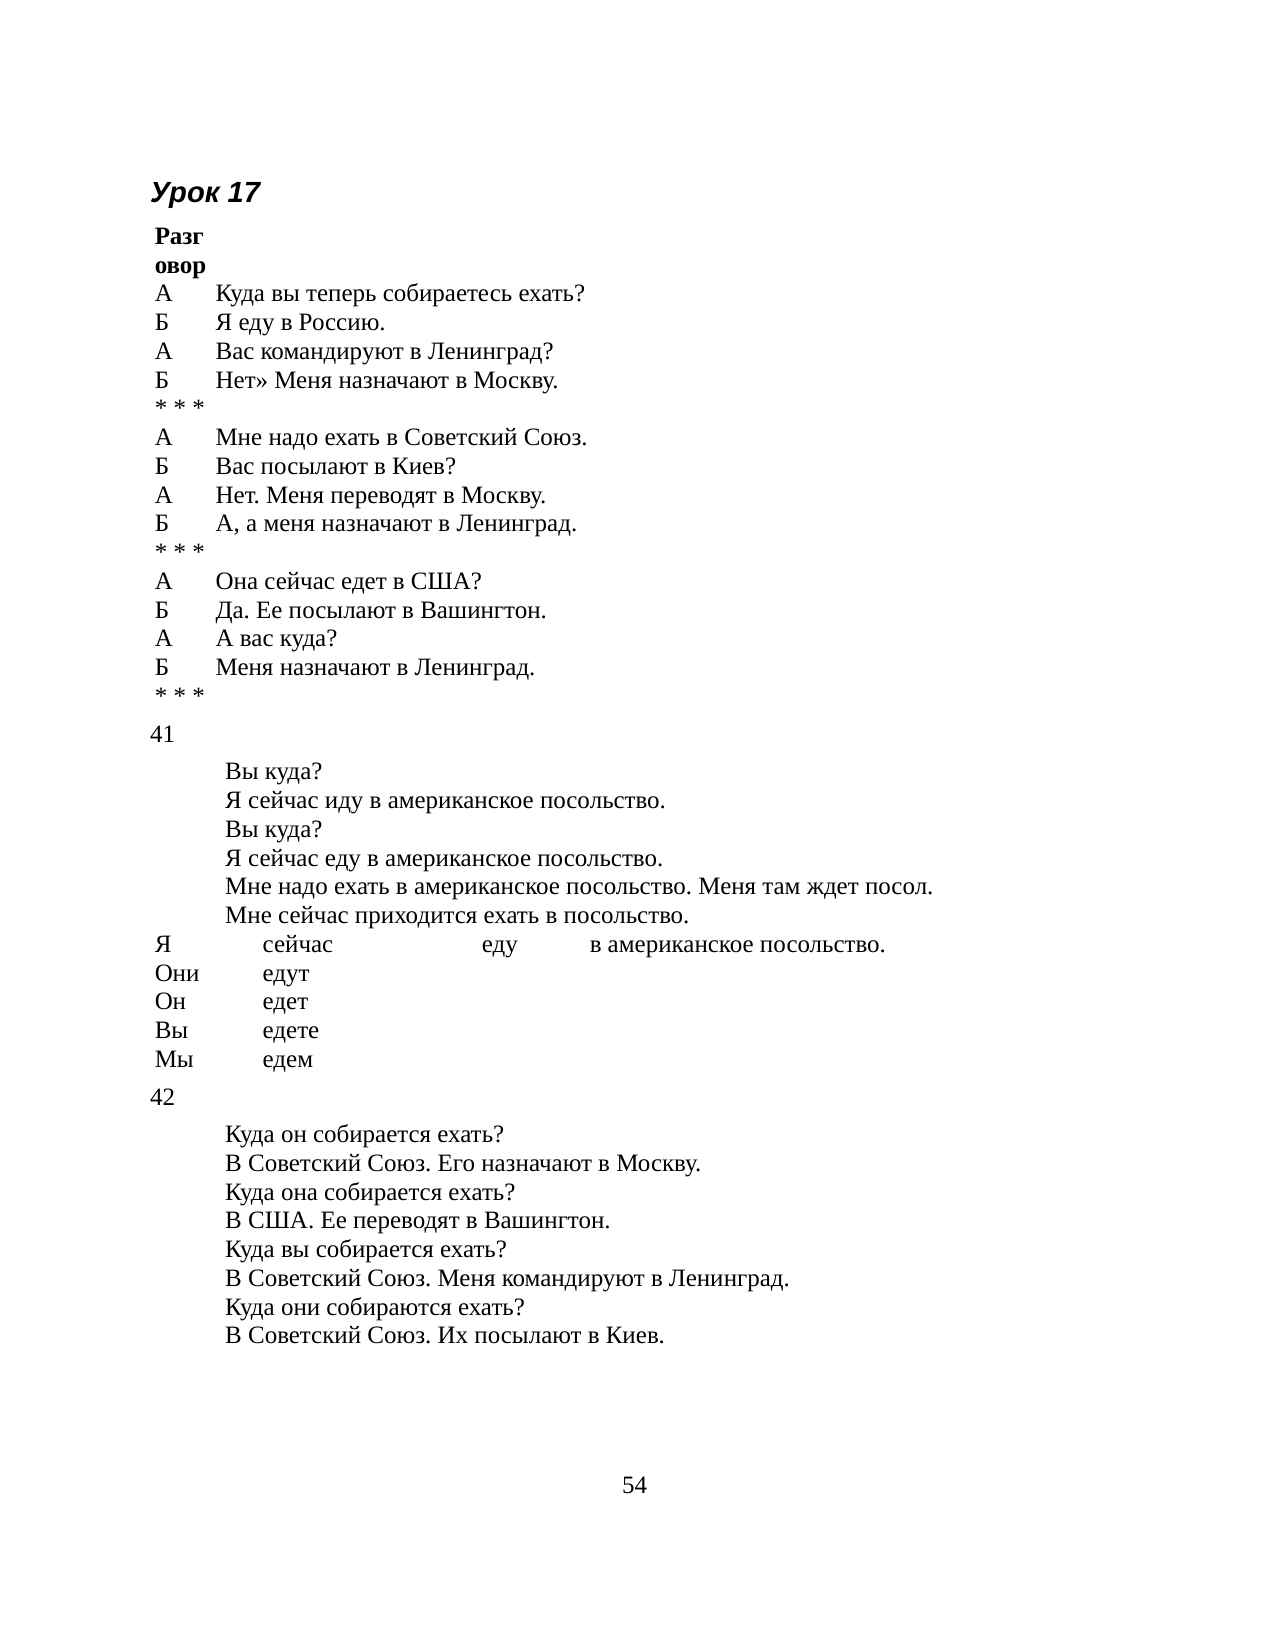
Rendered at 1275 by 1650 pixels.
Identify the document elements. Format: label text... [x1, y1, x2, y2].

table_cell А, а меня назначают в Ленинград. [211, 509, 1125, 537]
text Я сейчас еду в американское посольство. [225, 843, 1125, 871]
text В Советский Союз. Меня командируют в Ленинград. [225, 1263, 1125, 1292]
text В Советский Союз. Его назначают в Москву. [225, 1148, 1125, 1177]
table_cell Вас посылают в Киев? [211, 451, 1125, 480]
table_cell Нет» Меня назначают в Москву. [211, 365, 1125, 393]
table_cell Б [150, 595, 211, 623]
table_cell едут [258, 958, 477, 986]
table_cell Куда вы теперь собираетесь ехать? [211, 279, 1125, 307]
text Куда она собирается ехать? [225, 1177, 1125, 1206]
table_cell [477, 1044, 1125, 1073]
table_cell едете [258, 1015, 477, 1044]
table_header [211, 221, 1125, 278]
table_cell [211, 394, 1125, 422]
table_cell A [150, 624, 211, 652]
table_header Я [150, 929, 258, 958]
table_cell A [150, 422, 211, 451]
table_cell Да. Ее посылают в Вашингтон. [211, 595, 1125, 623]
text В США. Ее переводят в Вашингтон. [225, 1206, 1125, 1234]
table_cell Меня назначают в Ленинград. [211, 652, 1125, 681]
table_cell Б [150, 652, 211, 681]
table_cell A [150, 480, 211, 508]
table_cell Я еду в Россию. [211, 307, 1125, 336]
table_header еду [477, 929, 585, 958]
table_cell A [150, 336, 211, 365]
text 41 [150, 719, 1125, 747]
table_cell Б [150, 365, 211, 393]
text Куда вы собирается ехать? [225, 1234, 1125, 1263]
table_cell Вы [150, 1015, 258, 1044]
text Я сейчас иду в американское посольство. [225, 785, 1125, 814]
table_cell A [150, 566, 211, 595]
table_cell A [150, 279, 211, 307]
text Мне сейчас приходится ехать в посольство. [225, 900, 1125, 929]
table_cell Он [150, 986, 258, 1015]
table_cell едет [258, 986, 477, 1015]
table_cell Они [150, 958, 258, 986]
table_cell * * * [150, 681, 211, 710]
text Вы куда? [225, 814, 1125, 843]
table_cell * * * [150, 394, 211, 422]
text Мне надо ехать в американское посольство. Меня там ждет посол. [225, 871, 1125, 900]
table_cell едем [258, 1044, 477, 1073]
table_cell Б [150, 451, 211, 480]
table_cell [477, 1015, 1125, 1044]
table_cell Нет. Меня переводят в Москву. [211, 480, 1125, 508]
text Вы куда? [225, 756, 1125, 785]
table_cell Вас командируют в Ленинград? [211, 336, 1125, 365]
table_cell Она сейчас едет в США? [211, 566, 1125, 595]
text Куда они собираются ехать? [225, 1292, 1125, 1321]
text 42 [150, 1082, 1125, 1110]
table_cell Мне надо ехать в Советский Союз. [211, 422, 1125, 451]
text Куда он собирается ехать? [225, 1119, 1125, 1148]
subtitle Урок 17 [150, 175, 1125, 208]
text В Советский Союз. Их посылают в Киев. [225, 1321, 1125, 1349]
table_cell * * * [150, 537, 211, 566]
table_header в американское посольство. [585, 929, 1125, 958]
table_cell Б [150, 307, 211, 336]
table_cell [211, 681, 1125, 710]
table_cell [477, 958, 1125, 986]
table_header Разговор [150, 221, 211, 278]
table_cell Мы [150, 1044, 258, 1073]
table_cell [211, 537, 1125, 566]
table_cell [477, 986, 1125, 1015]
table_cell Б [150, 509, 211, 537]
table_header сейчас [258, 929, 477, 958]
table_cell А вас куда? [211, 624, 1125, 652]
